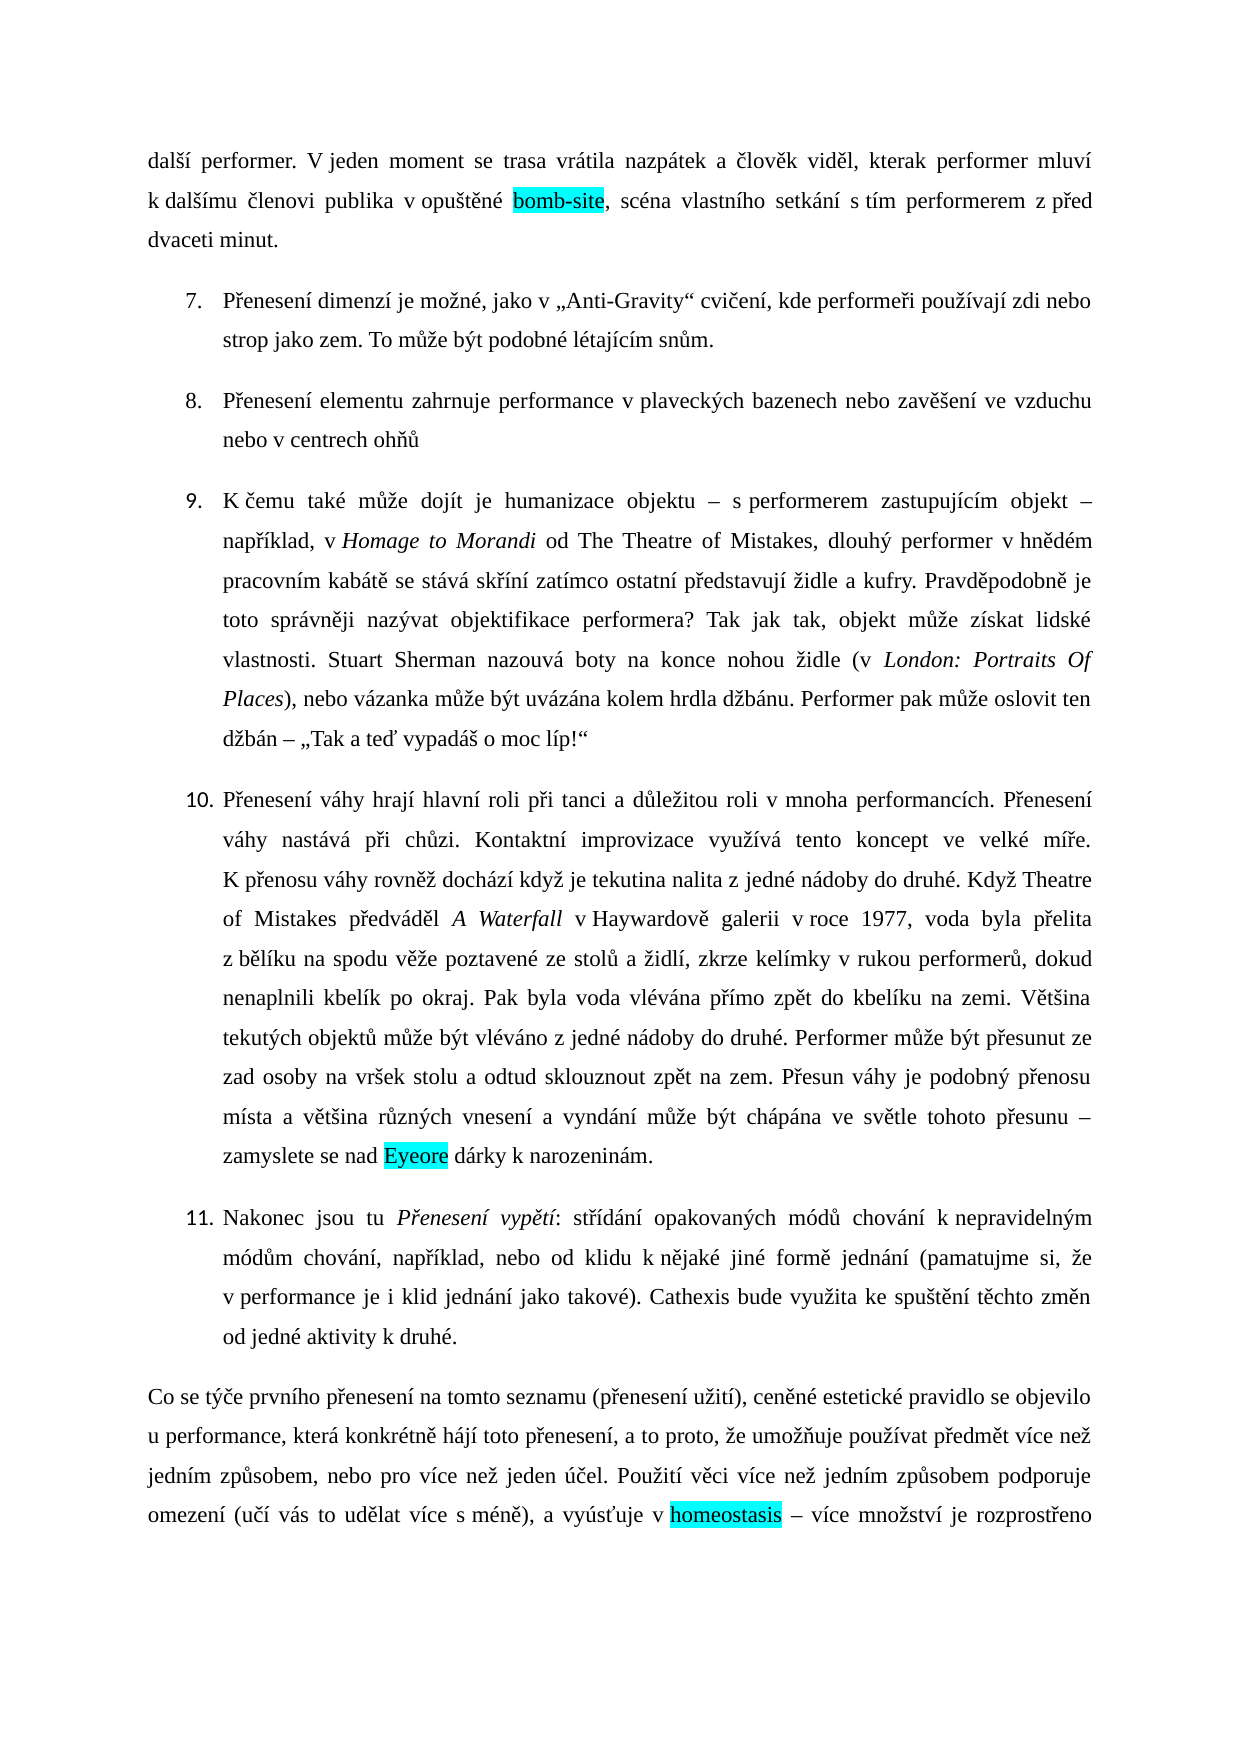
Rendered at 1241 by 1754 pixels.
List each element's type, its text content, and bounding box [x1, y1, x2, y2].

text další performer. V jeden moment se trasa vrátila nazpátek a člověk viděl, kterak performer mluví k dalšímu členovi publika v opuštěné bomb-site, scéna vlastního setkání s tím performerem z před dvaceti minut. [148, 148, 1093, 253]
list Přenesení elementu zahrnuje performance v plaveckých bazenech nebo zavěšení ve vzduchu nebo v centrech ohňů [185, 387, 1093, 452]
text Co se týče prvního přenesení na tomto seznamu (přenesení užití), ceněné estetické pravidlo se objevilo u performance, která konkrétně hájí toto přenesení, a to proto, že umožňuje používat předmět více než jedním způsobem, nebo pro více než jeden účel. Použití věci více než jedním způsobem podporuje omezení (učí vás to udělat více s méně), a vyúsťuje v homeostasis – více množství je rozprostřeno [148, 1383, 1093, 1528]
list Přenesení dimenzí je možné, jako v „Anti-Gravity“ cvičení, kde performeři používají zdi nebo strop jako zem. To může být podobné létajícím snům. [185, 287, 1093, 353]
list Nakonec jsou tu Přenesení vypětí: střídání opakovaných módů chování k nepravidelným módům chování, například, nebo od klidu k nějaké jiné formě jednání (pamatujme si, že v performance je i klid jednání jako takové). Cathexis bude využita ke spuštění těchto změn od jedné aktivity k druhé. [185, 1203, 1093, 1349]
list Přenesení váhy hrají hlavní roli při tanci a důležitou roli v mnoha performancích. Přenesení váhy nastává při chůzi. Kontaktní improvizace využívá tento koncept ve velké míře. K přenosu váhy rovněž dochází když je tekutina nalita z jedné nádoby do druhé. Když Theatre of Mistakes předváděl A Waterfall v Haywardově galerii v roce 1977, voda byla přelita z bělíku na spodu věže poztavené ze stolů a židlí, zkrze kelímky v rukou performerů, dokud nenaplnili kbelík po okraj. Pak byla voda vlévána přímo zpět do kbelíku na zemi. Většina tekutých objektů může být vléváno z jedné nádoby do druhé. Performer může být přesunut ze zad osoby na vršek stolu a odtud sklouznout zpět na zem. Přesun váhy je podobný přenosu místa a většina různých vnesení a vyndání může být chápána ve světle tohoto přesunu – zamyslete se nad Eyeore dárky k narozeninám. [185, 785, 1093, 1169]
list K čemu také může dojít je humanizace objektu – s performerem zastupujícím objekt – například, v Homage to Morandi od The Theatre of Mistakes, dlouhý performer v hnědém pracovním kabátě se stává skříní zatímco ostatní představují židle a kufry. Pravděpodobně je toto správněji nazývat objektifikace performera? Tak jak tak, objekt může získat lidské vlastnosti. Stuart Sherman nazouvá boty na konce nohou židle (v London: Portraits Of Places), nebo vázanka může být uvázána kolem hrdla džbánu. Performer pak může oslovit ten džbán – „Tak a teď vypadáš o moc líp!“ [185, 486, 1093, 751]
